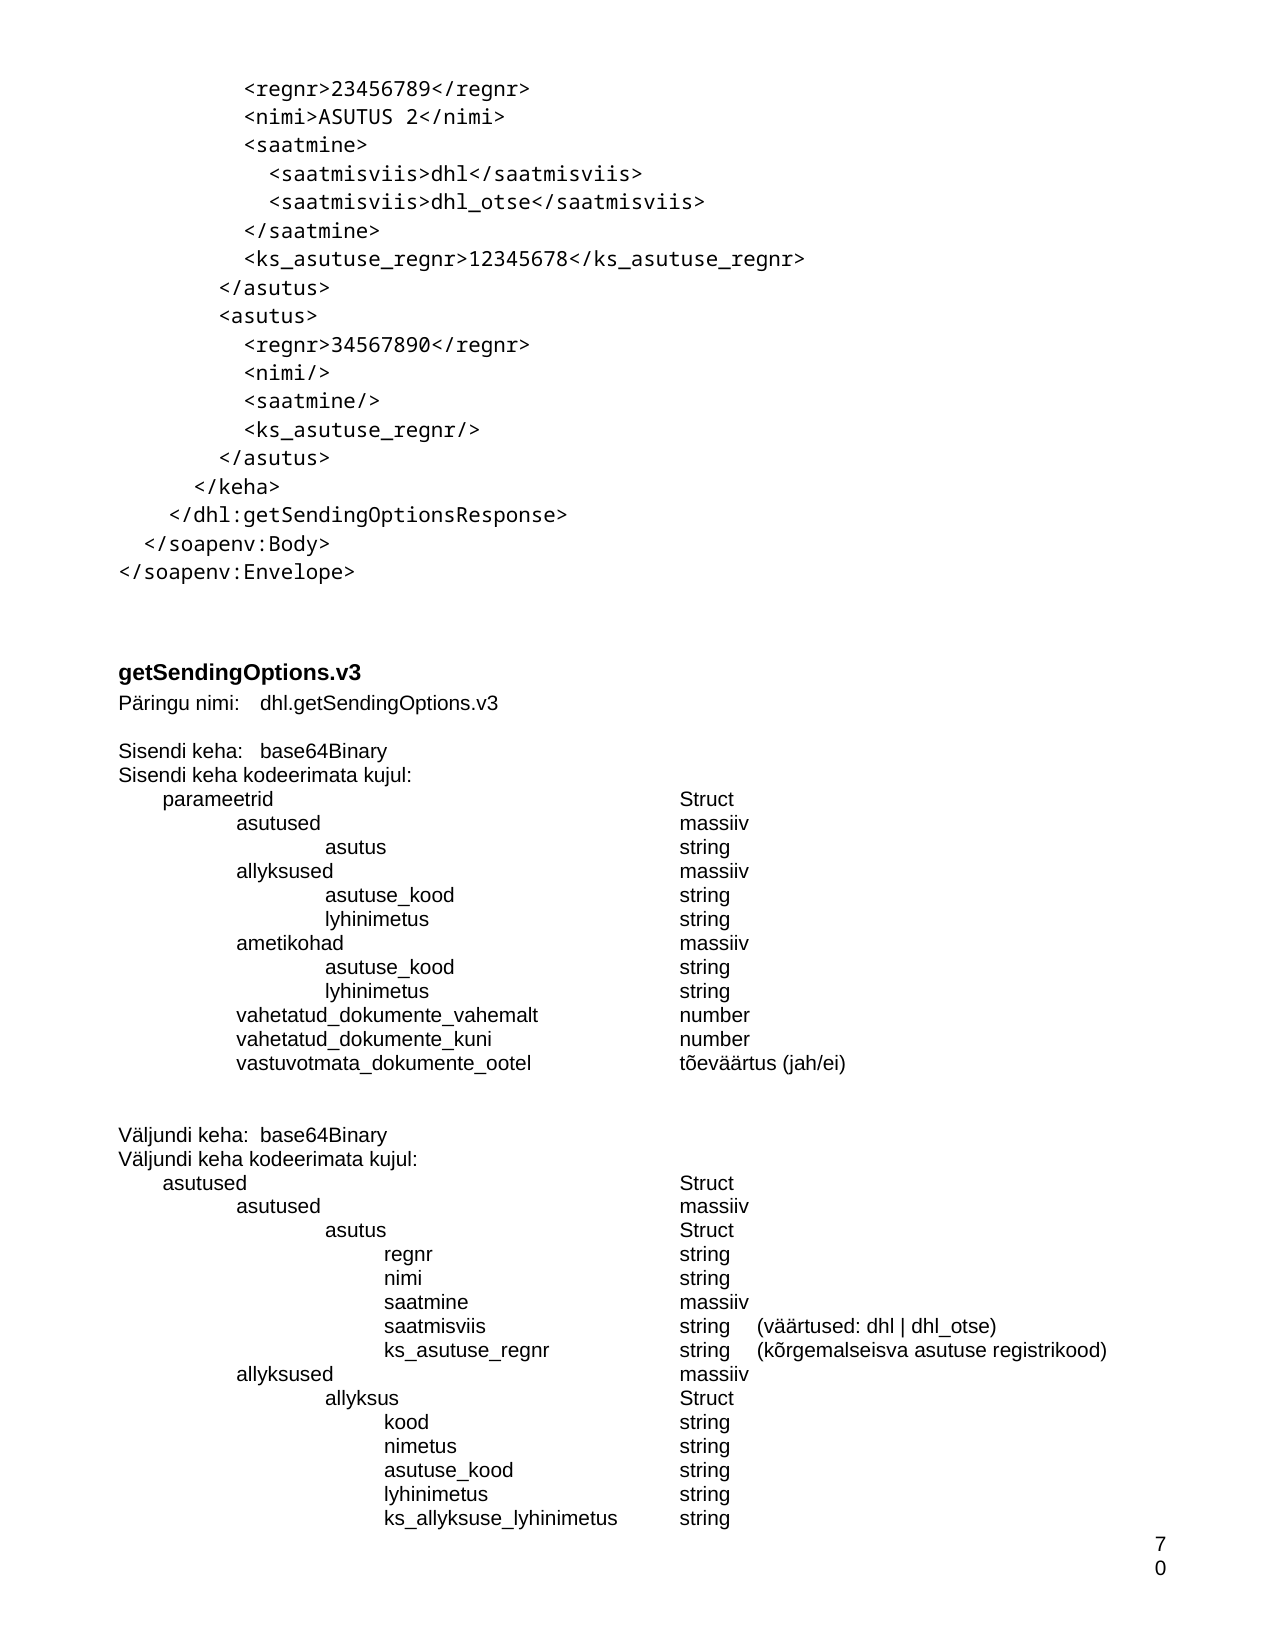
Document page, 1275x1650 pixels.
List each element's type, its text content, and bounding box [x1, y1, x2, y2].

text allyksus Struct [118, 1386, 1157, 1410]
text <asutus> [118, 301, 1157, 330]
text vastuvotmata_dokumente_ootel tõeväärtus (jah/ei) [118, 1051, 1157, 1074]
text regnr string [118, 1242, 1157, 1266]
text kood string [118, 1410, 1157, 1434]
text </keha> [118, 472, 1157, 500]
text </soapenv:Body> [118, 529, 1157, 557]
text <regnr>34567890</regnr> [118, 330, 1157, 358]
text </soapenv:Envelope> [118, 557, 1157, 586]
text ks_allyksuse_lyhinimetus string [118, 1506, 1157, 1530]
subtitle getSendingOptions.v3 [118, 658, 1157, 685]
text nimi string [118, 1266, 1157, 1290]
text asutuse_kood string [118, 883, 1157, 907]
text asutuse_kood string [118, 955, 1157, 979]
text <ks_asutuse_regnr/> [118, 415, 1157, 443]
text asutuse_kood string [118, 1458, 1157, 1482]
text asutus string [118, 835, 1157, 859]
text lyhinimetus string [118, 907, 1157, 931]
text <nimi>ASUTUS 2</nimi> [118, 102, 1157, 131]
text Väljundi keha: base64Binary [118, 1122, 1157, 1146]
text <saatmine/> [118, 387, 1157, 415]
text lyhinimetus string [118, 1482, 1157, 1506]
text <regnr>23456789</regnr> [118, 74, 1157, 102]
text ametikohad massiiv [118, 931, 1157, 955]
text </saatmine> [118, 216, 1157, 244]
text <saatmisviis>dhl_otse</saatmisviis> [118, 187, 1157, 216]
text <nimi/> [118, 358, 1157, 387]
text lyhinimetus string [118, 979, 1157, 1003]
text Väljundi keha kodeerimata kujul: [118, 1146, 1157, 1170]
text nimetus string [118, 1434, 1157, 1458]
text asutused massiiv [118, 1194, 1157, 1218]
text parameetrid Struct [118, 787, 1157, 811]
text Sisendi keha: base64Binary [118, 739, 1157, 763]
text <ks_asutuse_regnr>12345678</ks_asutuse_regnr> [118, 244, 1157, 273]
text allyksused massiiv [118, 859, 1157, 883]
text Sisendi keha kodeerimata kujul: [118, 763, 1157, 787]
text allyksused massiiv [118, 1362, 1157, 1386]
text saatmisviis string (väärtused: dhl | dhl_otse) [118, 1314, 1157, 1338]
text <saatmisviis>dhl</saatmisviis> [118, 159, 1157, 187]
text vahetatud_dokumente_vahemalt number [118, 1003, 1157, 1027]
text asutused Struct [118, 1170, 1157, 1194]
text ks_asutuse_regnr string (kõrgemalseisva asutuse registrikood) [118, 1338, 1157, 1362]
text vahetatud_dokumente_kuni number [118, 1027, 1157, 1051]
text Päringu nimi: dhl.getSendingOptions.v3 [118, 691, 1157, 715]
text asutus Struct [118, 1218, 1157, 1242]
text </dhl:getSendingOptionsResponse> [118, 500, 1157, 529]
text asutused massiiv [118, 811, 1157, 835]
text saatmine massiiv [118, 1290, 1157, 1314]
text <saatmine> [118, 131, 1157, 159]
text </asutus> [118, 443, 1157, 472]
text </asutus> [118, 273, 1157, 301]
